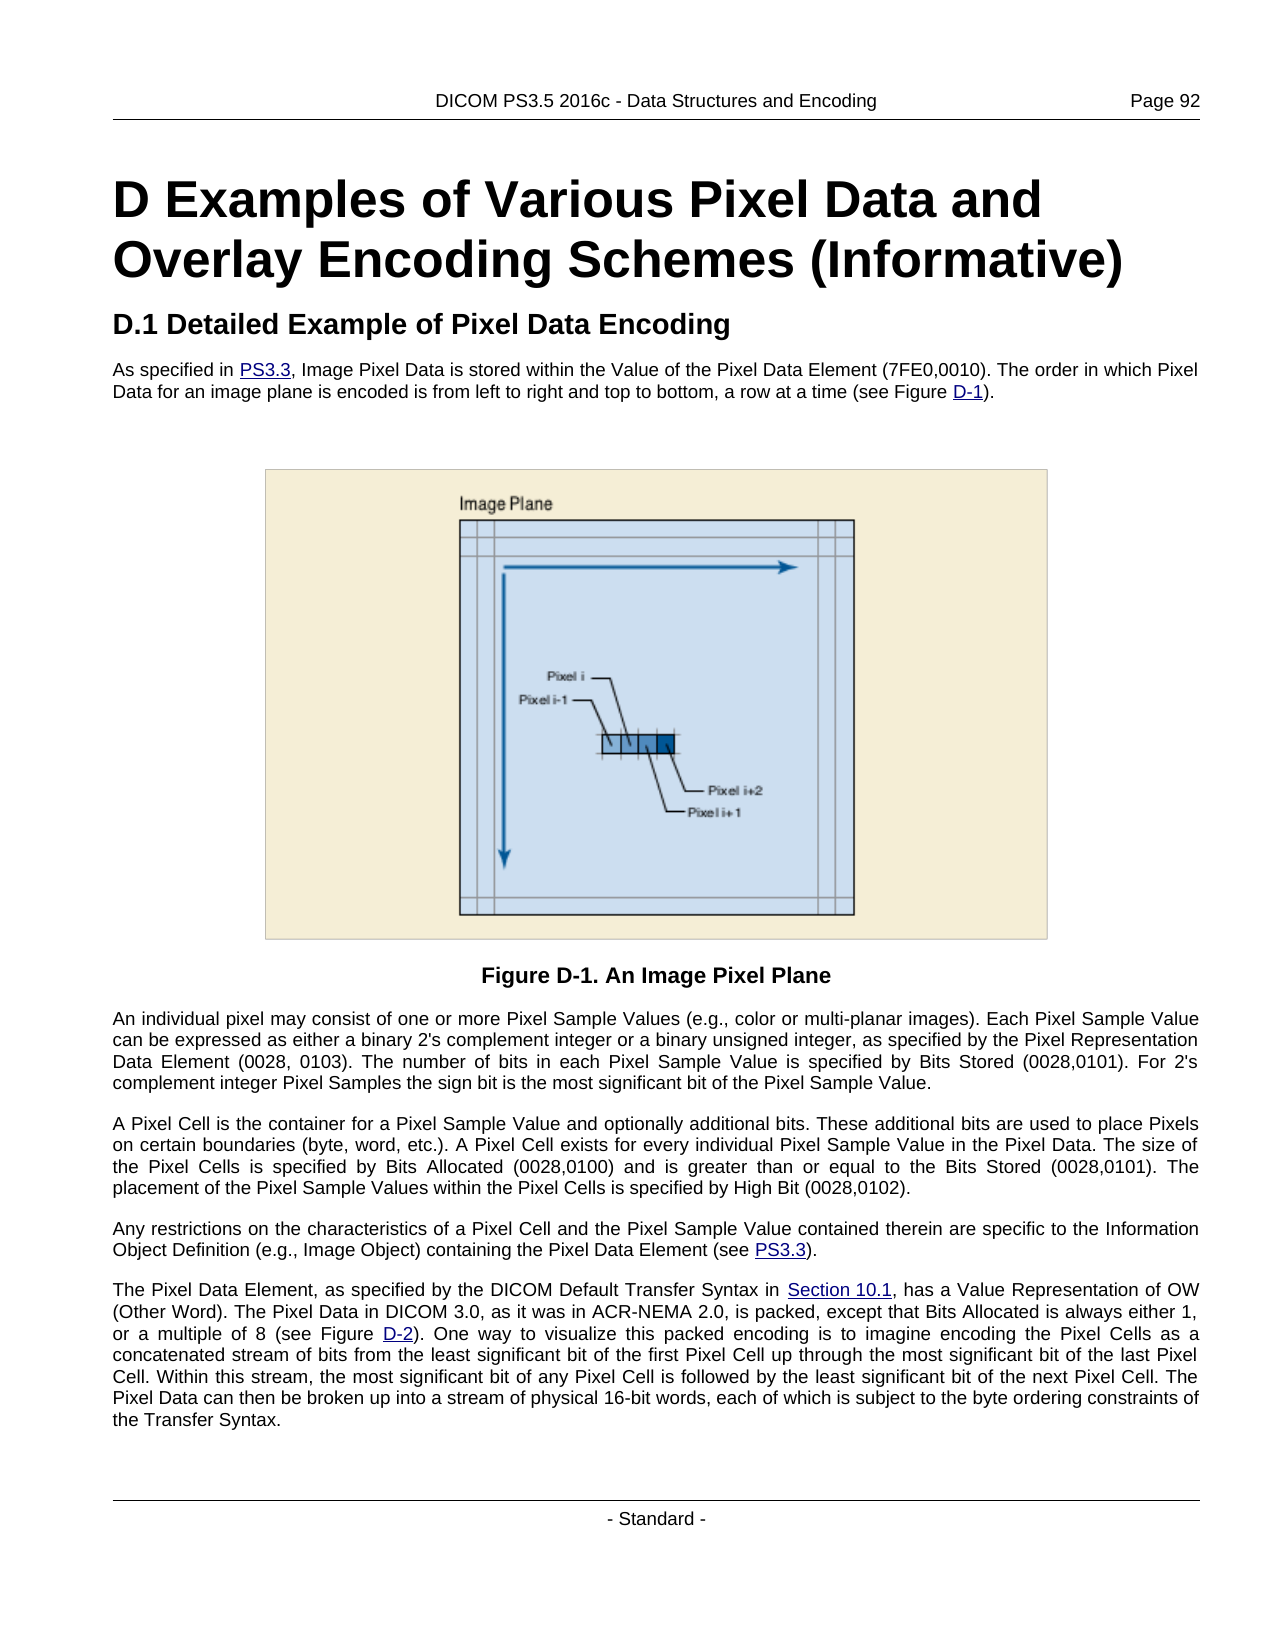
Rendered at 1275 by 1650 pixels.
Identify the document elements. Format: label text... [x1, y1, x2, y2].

text Figure D-1. An Image Pixel Plane [112, 963, 1200, 988]
text D Examples of Various Pixel Data and Overlay Encoding Schemes (Informative) [112, 169, 1200, 288]
text Any restrictions on the characteristics of a Pixel Cell and the Pixel Sample Value contained therein are specific to the Information Object Definition (e.g., Image Object) containing the Pixel Data Element (see PS3.3). [112, 1217, 1200, 1260]
text As specified in PS3.3, Image Pixel Data is stored within the Value of the Pixel Data Element (7FE0,0010). The order in which Pixel Data for an image plane is encoded is from left to right and top to bottom, a row at a time (see Figure D-1). [112, 359, 1200, 402]
text D.1 Detailed Example of Pixel Data Encoding [112, 307, 1200, 340]
picture [264, 468, 1049, 941]
text The Pixel Data Element, as specified by the DICOM Default Transfer Syntax in Section 10.1, has a Value Representation of OW (Other Word). The Pixel Data in DICOM 3.0, as it was in ACR-NEMA 2.0, is packed, except that Bits Allocated is always either 1, or a multiple of 8 (see Figure D-2). One way to visualize this packed encoding is to imagine encoding the Pixel Cells as a concatenated stream of bits from the least significant bit of the first Pixel Cell up through the most significant bit of the last Pixel Cell. Within this stream, the most significant bit of any Pixel Cell is followed by the least significant bit of the next Pixel Cell. The Pixel Data can then be broken up into a stream of physical 16-bit words, each of which is subject to the byte ordering constraints of the Transfer Syntax. [112, 1279, 1200, 1430]
text A Pixel Cell is the container for a Pixel Sample Value and optionally additional bits. These additional bits are used to place Pixels on certain boundaries (byte, word, etc.). A Pixel Cell exists for every individual Pixel Sample Value in the Pixel Data. The size of the Pixel Cells is specified by Bits Allocated (0028,0100) and is greater than or equal to the Bits Stored (0028,0101). The placement of the Pixel Sample Values within the Pixel Cells is specified by High Bit (0028,0102). [112, 1112, 1200, 1198]
text An individual pixel may consist of one or more Pixel Sample Values (e.g., color or multi-planar images). Each Pixel Sample Value can be expressed as either a binary 2's complement integer or a binary unsigned integer, as specified by the Pixel Representation Data Element (0028, 0103). The number of bits in each Pixel Sample Value is specified by Bits Stored (0028,0101). For 2's complement integer Pixel Samples the sign bit is the most significant bit of the Pixel Sample Value. [112, 1007, 1200, 1093]
